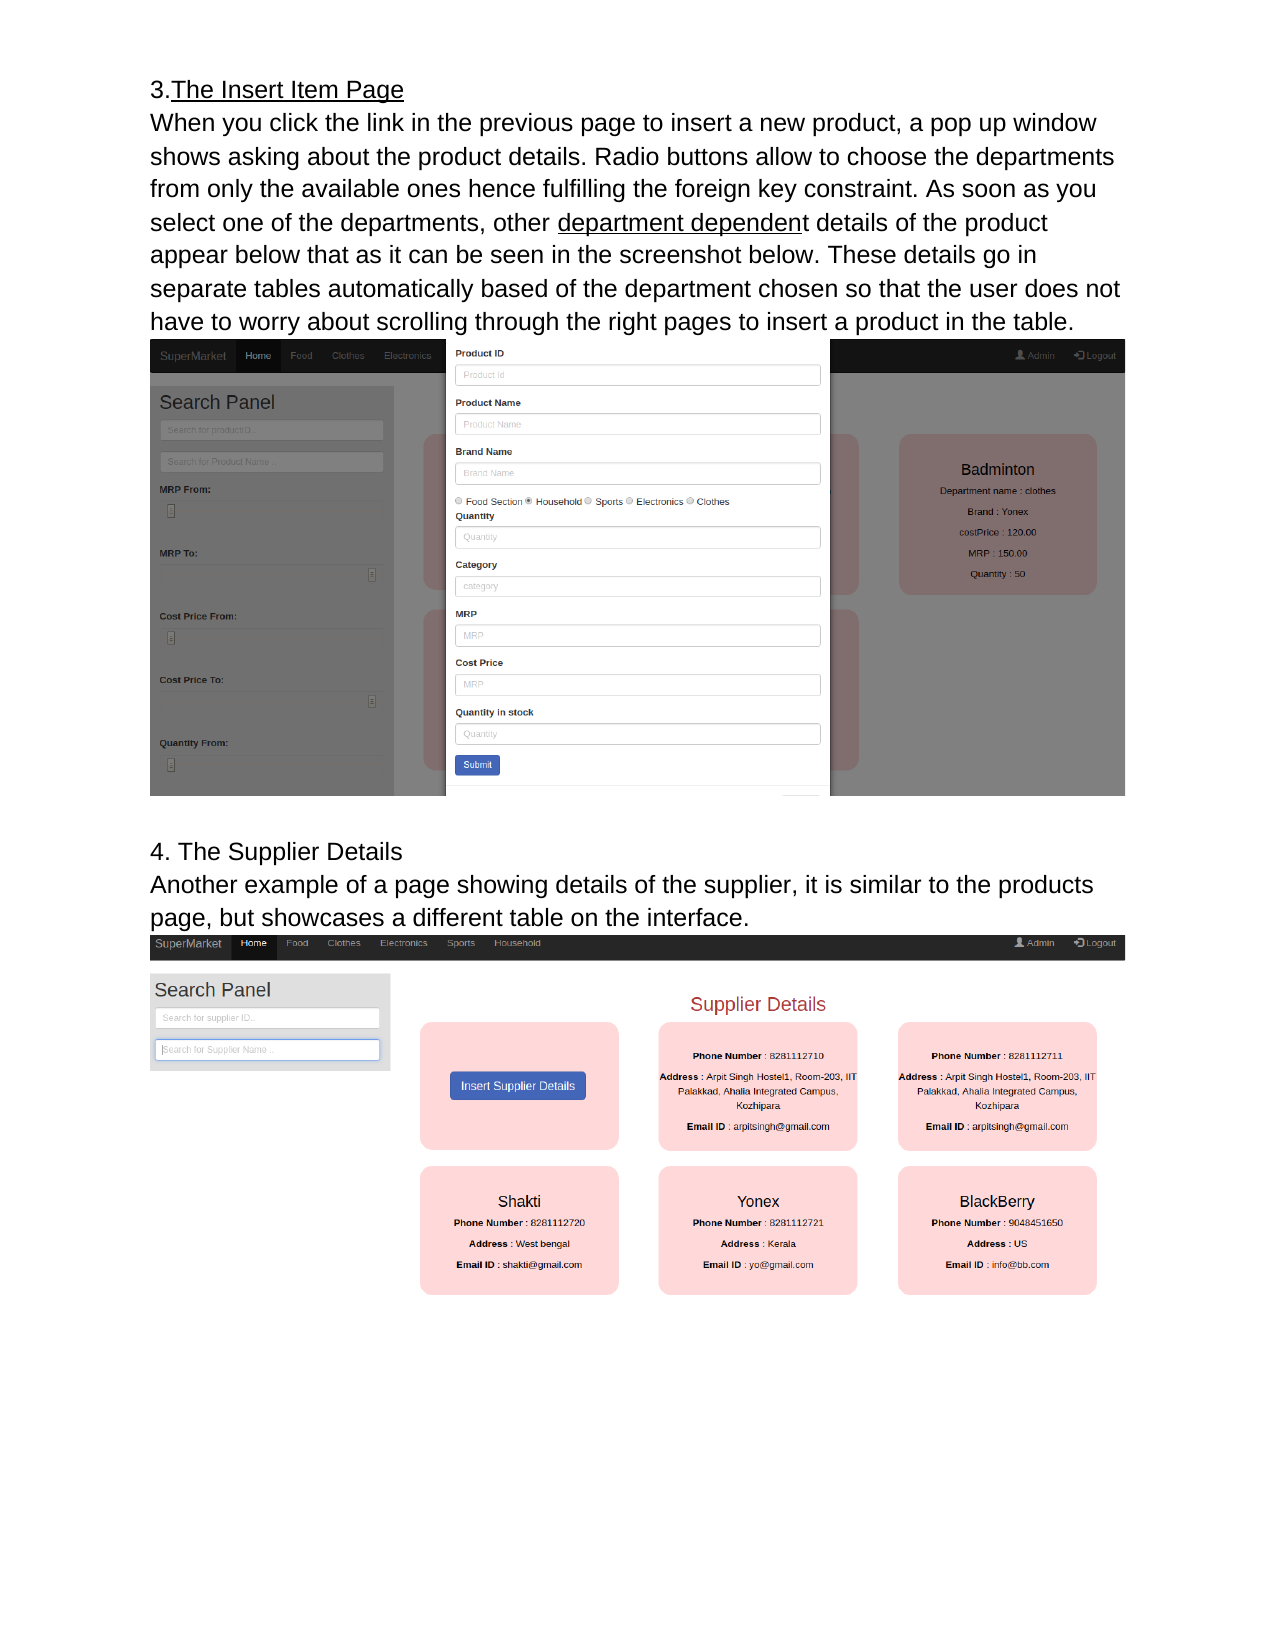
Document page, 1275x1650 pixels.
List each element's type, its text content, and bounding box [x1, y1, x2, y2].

text When you click the link in the previous page to insert a new product, a pop up window shows asking about the product details. Radio buttons allow to choose the departments from only the available ones hence fulfilling the foreign key constraint. As soon as you select one of the departments, other department dependent details of the product appear below that as it can be seen in the screenshot below. These details go in separate tables automatically based of the department chosen so that the user does not have to worry about scrolling through the right pages to insert a product in the table. [150, 108, 1125, 335]
picture [150, 339, 1125, 796]
text 4. The Supplier Details [150, 837, 1125, 866]
text Another example of a page showing details of the supplier, it is similar to the products page, but showcases a different table on the interface. [150, 870, 1125, 932]
picture [150, 935, 1125, 1315]
text 3.The Insert Item Page [150, 75, 1125, 104]
